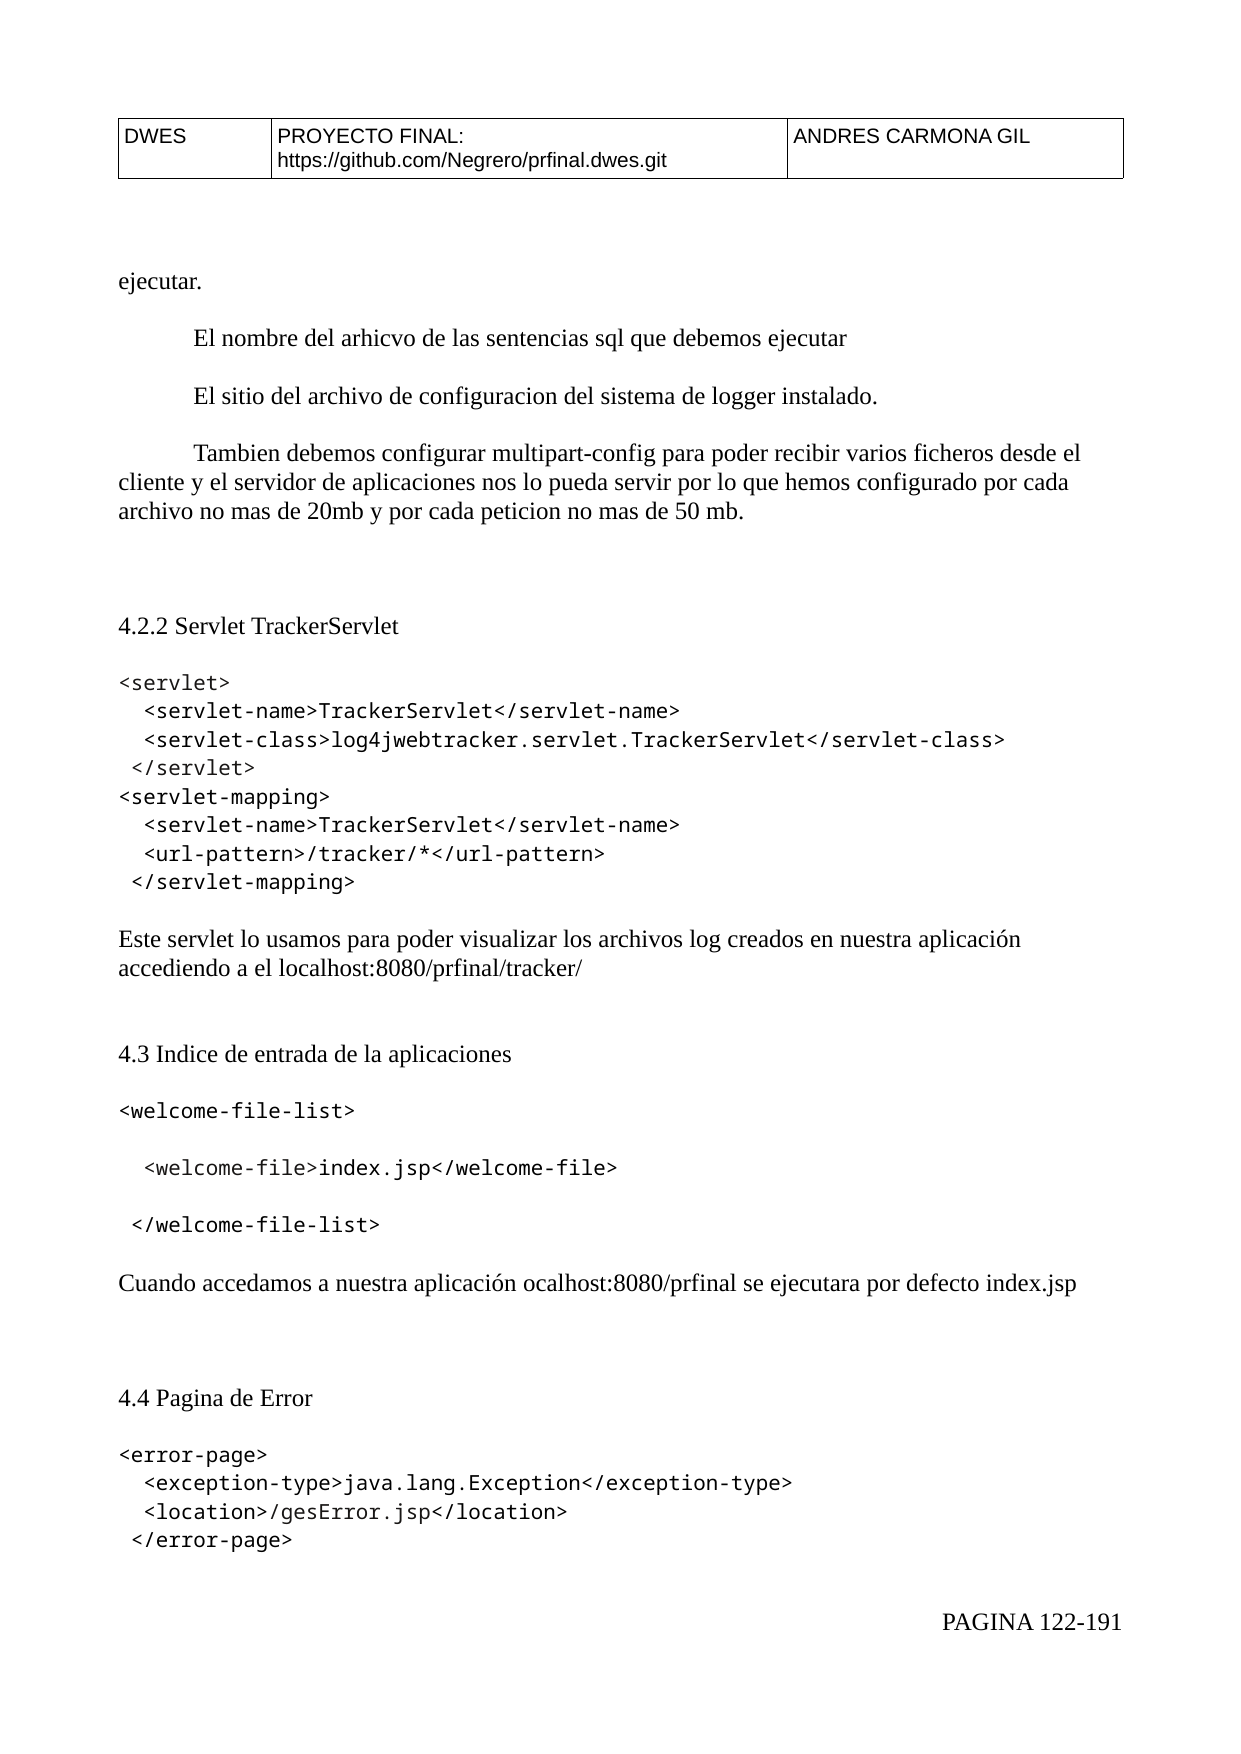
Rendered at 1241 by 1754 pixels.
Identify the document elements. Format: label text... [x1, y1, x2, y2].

text <servlet-name>TrackerServlet</servlet-name> [118, 810, 1122, 839]
text Cuando accedamos a nuestra aplicación ocalhost:8080/prfinal se ejecutara por defecto index.jsp [118, 1268, 1122, 1296]
text <error-page> [118, 1440, 1122, 1468]
text 4.2.2 Servlet TrackerServlet [118, 611, 1122, 639]
text El sitio del archivo de configuracion del sistema de logger instalado. [118, 381, 1122, 409]
text <exception-type>java.lang.Exception</exception-type> [118, 1468, 1122, 1497]
text </error-page> [118, 1525, 1122, 1554]
text <servlet-mapping> [118, 782, 1122, 810]
text <servlet> [118, 668, 1122, 697]
text 4.4 Pagina de Error [118, 1383, 1122, 1411]
text </welcome-file-list> [118, 1210, 1122, 1239]
text <servlet-name>TrackerServlet</servlet-name> [118, 697, 1122, 725]
text Tambien debemos configurar multipart-config para poder recibir varios ficheros desde el cliente y el servidor de aplicaciones nos lo pueda servir por lo que hemos configurado por cada archivo no mas de 20mb y por cada peticion no mas de 50 mb. [118, 438, 1122, 524]
text <welcome-file>index.jsp</welcome-file> [118, 1153, 1122, 1182]
text Este servlet lo usamos para poder visualizar los archivos log creados en nuestra aplicación accediendo a el localhost:8080/prfinal/tracker/ [118, 924, 1122, 982]
text </servlet-mapping> [118, 867, 1122, 896]
text <servlet-class>log4jwebtracker.servlet.TrackerServlet</servlet-class> [118, 725, 1122, 753]
text 4.3 Indice de entrada de la aplicaciones [118, 1039, 1122, 1068]
text El nombre del arhicvo de las sentencias sql que debemos ejecutar [118, 323, 1122, 352]
text </servlet> [118, 753, 1122, 782]
text ejecutar. [118, 266, 1122, 294]
text <url-pattern>/tracker/*</url-pattern> [118, 839, 1122, 867]
text <location>/gesError.jsp</location> [118, 1497, 1122, 1525]
text <welcome-file-list> [118, 1097, 1122, 1125]
